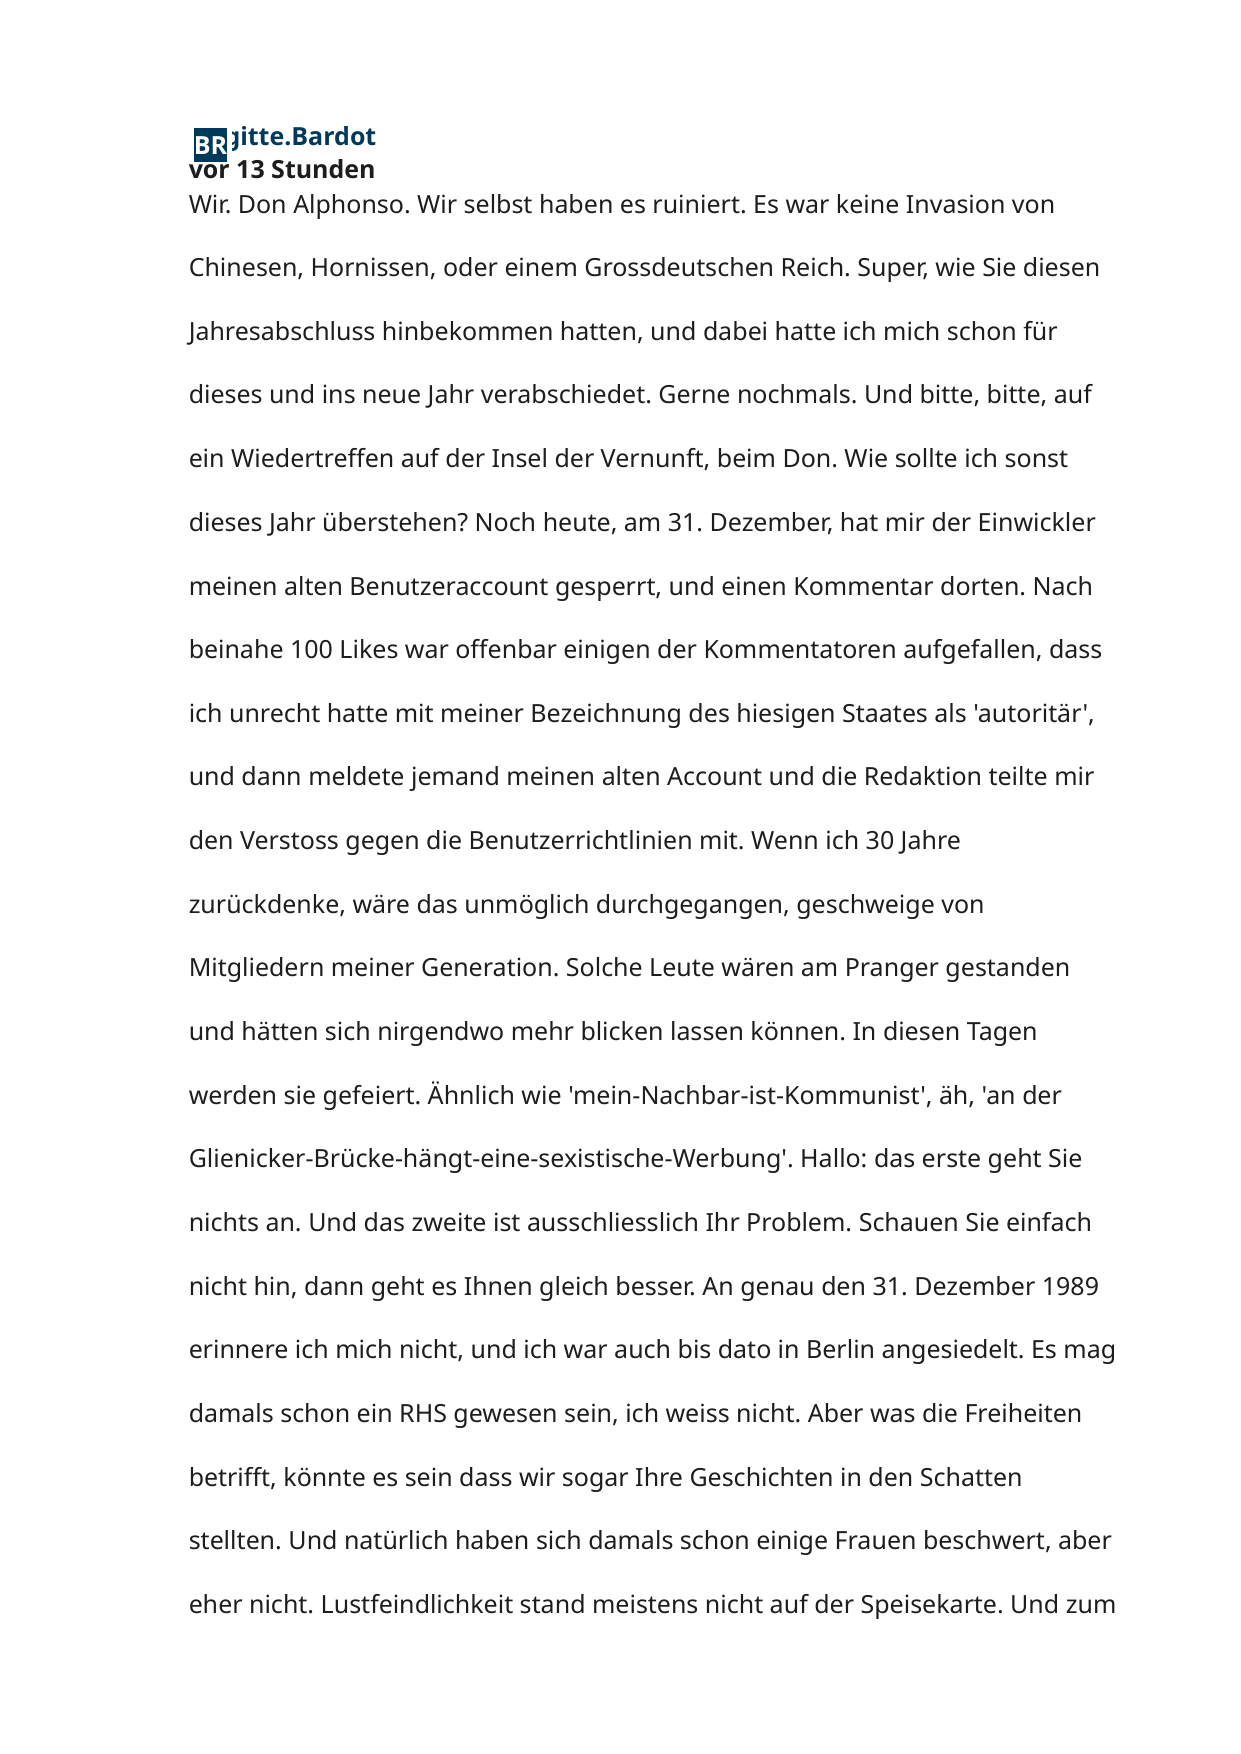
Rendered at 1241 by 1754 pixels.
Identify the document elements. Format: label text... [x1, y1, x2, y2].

text BR [188, 118, 232, 162]
text Wir. Don Alphonso. Wir selbst haben es ruiniert. Es war keine Invasion von Chinesen, Hornissen, oder einem Grossdeutschen Reich. Super, wie Sie diesen Jahresabschluss hinbekommen hatten, und dabei hatte ich mich schon für dieses und ins neue Jahr verabschiedet. Gerne nochmals. Und bitte, bitte, auf ein Wiedertreffen auf der Insel der Vernunft, beim Don. Wie sollte ich sonst dieses Jahr überstehen? Noch heute, am 31. Dezember, hat mir der Einwickler meinen alten Benutzeraccount gesperrt, und einen Kommentar dorten. Nach beinahe 100 Likes war offenbar einigen der Kommentatoren aufgefallen, dass ich unrecht hatte mit meiner Bezeichnung des hiesigen Staates als 'autoritär', und dann meldete jemand meinen alten Account und die Redaktion teilte mir den Verstoss gegen die Benutzerrichtlinien mit. Wenn ich 30 Jahre zurückdenke, wäre das unmöglich durchgegangen, geschweige von Mitgliedern meiner Generation. Solche Leute wären am Pranger gestanden und hätten sich nirgendwo mehr blicken lassen können. In diesen Tagen werden sie gefeiert. Ähnlich wie 'mein-Nachbar-ist-Kommunist', äh, 'an der Glienicker-Brücke-hängt-eine-sexistische-Werbung'. Hallo: das erste geht Sie nichts an. Und das zweite ist ausschliesslich Ihr Problem. Schauen Sie einfach nicht hin, dann geht es Ihnen gleich besser. An genau den 31. Dezember 1989 erinnere ich mich nicht, und ich war auch bis dato in Berlin angesiedelt. Es mag damals schon ein RHS gewesen sein, ich weiss nicht. Aber was die Freiheiten betrifft, könnte es sein dass wir sogar Ihre Geschichten in den Schatten stellten. Und natürlich haben sich damals schon einige Frauen beschwert, aber eher nicht. Lustfeindlichkeit stand meistens nicht auf der Speisekarte. Und zum [188, 186, 1122, 1621]
text vor 13 Stunden [188, 152, 1122, 186]
text Brigitte.Bardot [232, 118, 1122, 152]
